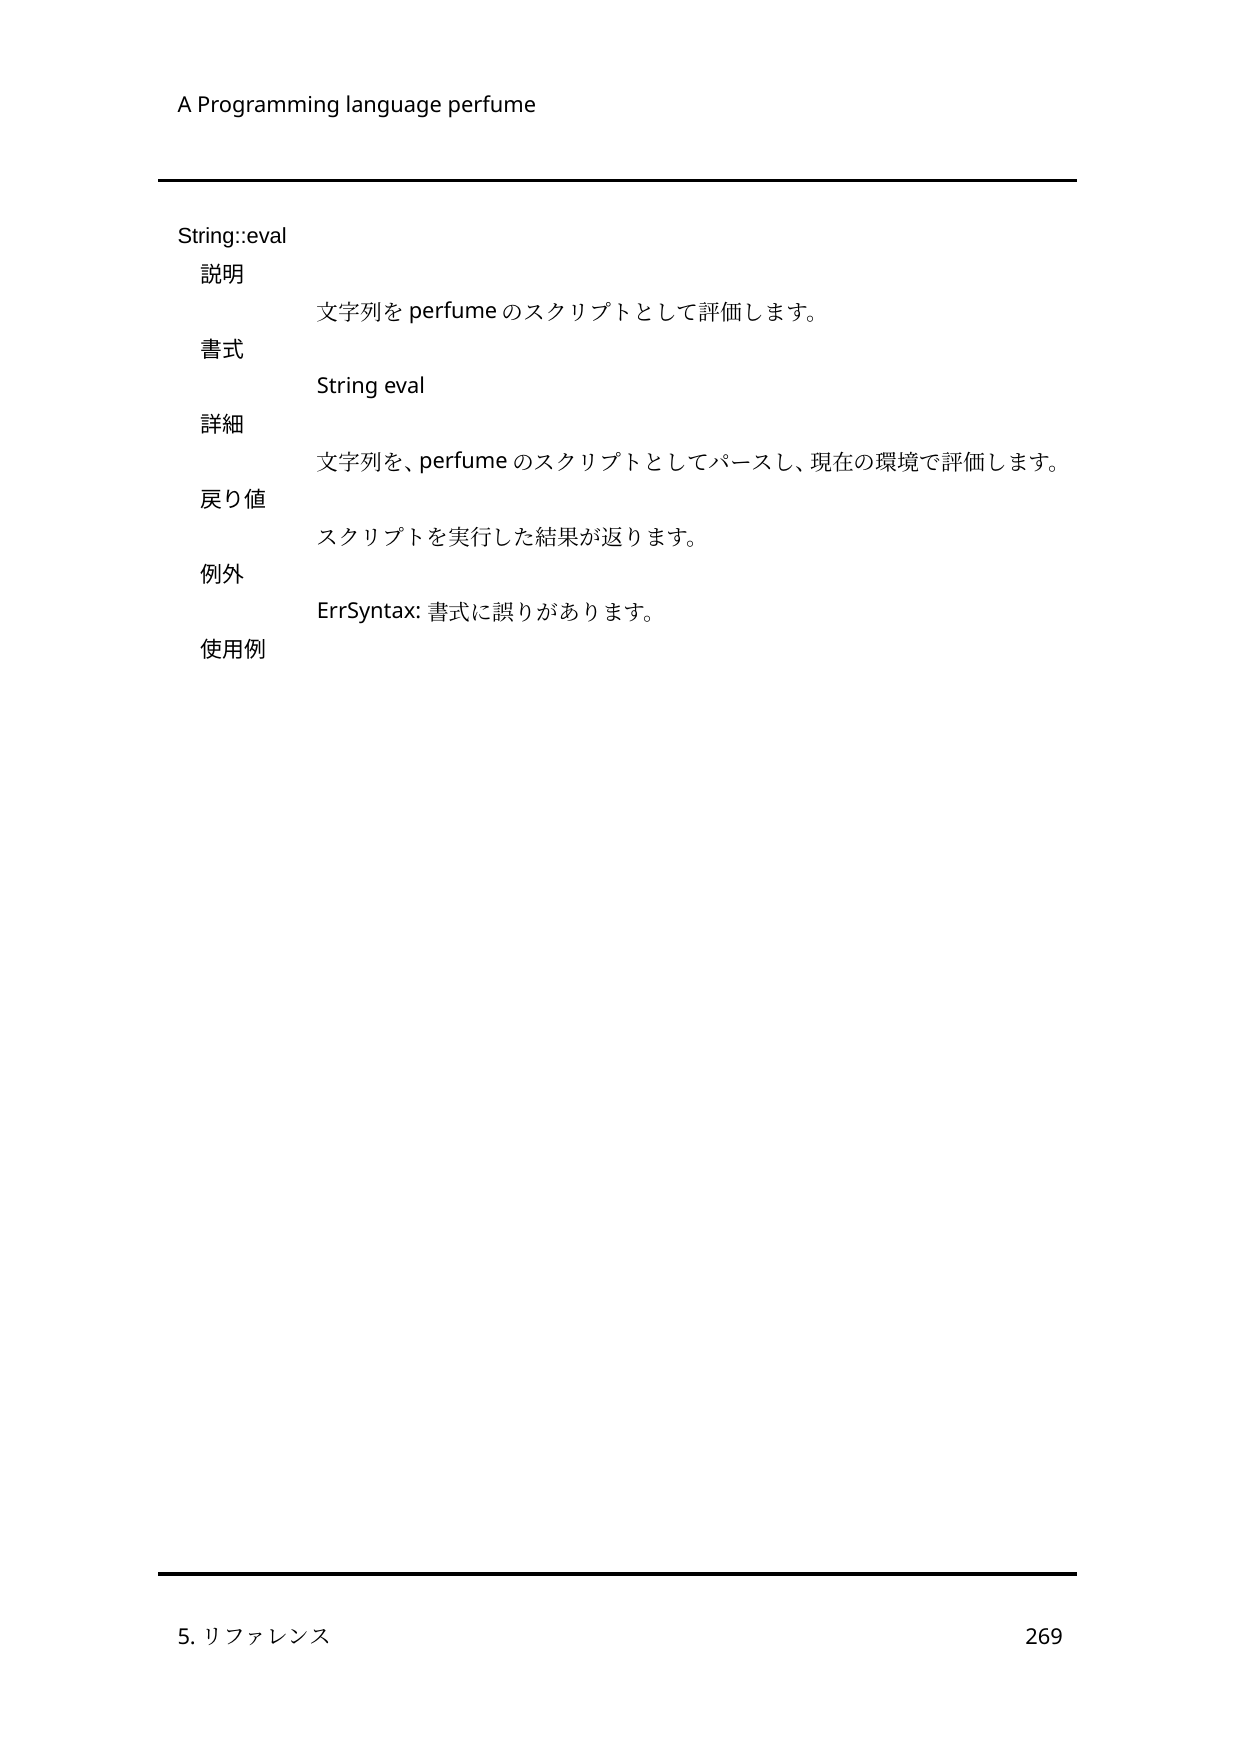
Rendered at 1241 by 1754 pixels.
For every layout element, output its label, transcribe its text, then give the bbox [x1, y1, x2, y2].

table_cell 書式 [200, 329, 317, 404]
table_header 説明 [200, 254, 317, 329]
table_cell String eval [317, 329, 1063, 404]
table_cell 使用例 [200, 629, 317, 704]
table_cell 詳細 [200, 404, 317, 479]
table_cell スクリプトを実行した結果が返ります。 [317, 479, 1063, 554]
table_cell ErrSyntax: 書式に誤りがあります。 [317, 554, 1063, 629]
table_cell 例外 [200, 554, 317, 629]
table_cell 文字列を、perfumeのスクリプトとしてパースし、現在の環境で評価します。 [317, 404, 1063, 479]
table_cell [317, 629, 1063, 704]
subtitle String::eval [177, 217, 1063, 254]
table_cell 戻り値 [200, 479, 317, 554]
table_header 文字列をperfumeのスクリプトとして評価します。 [317, 254, 1063, 329]
